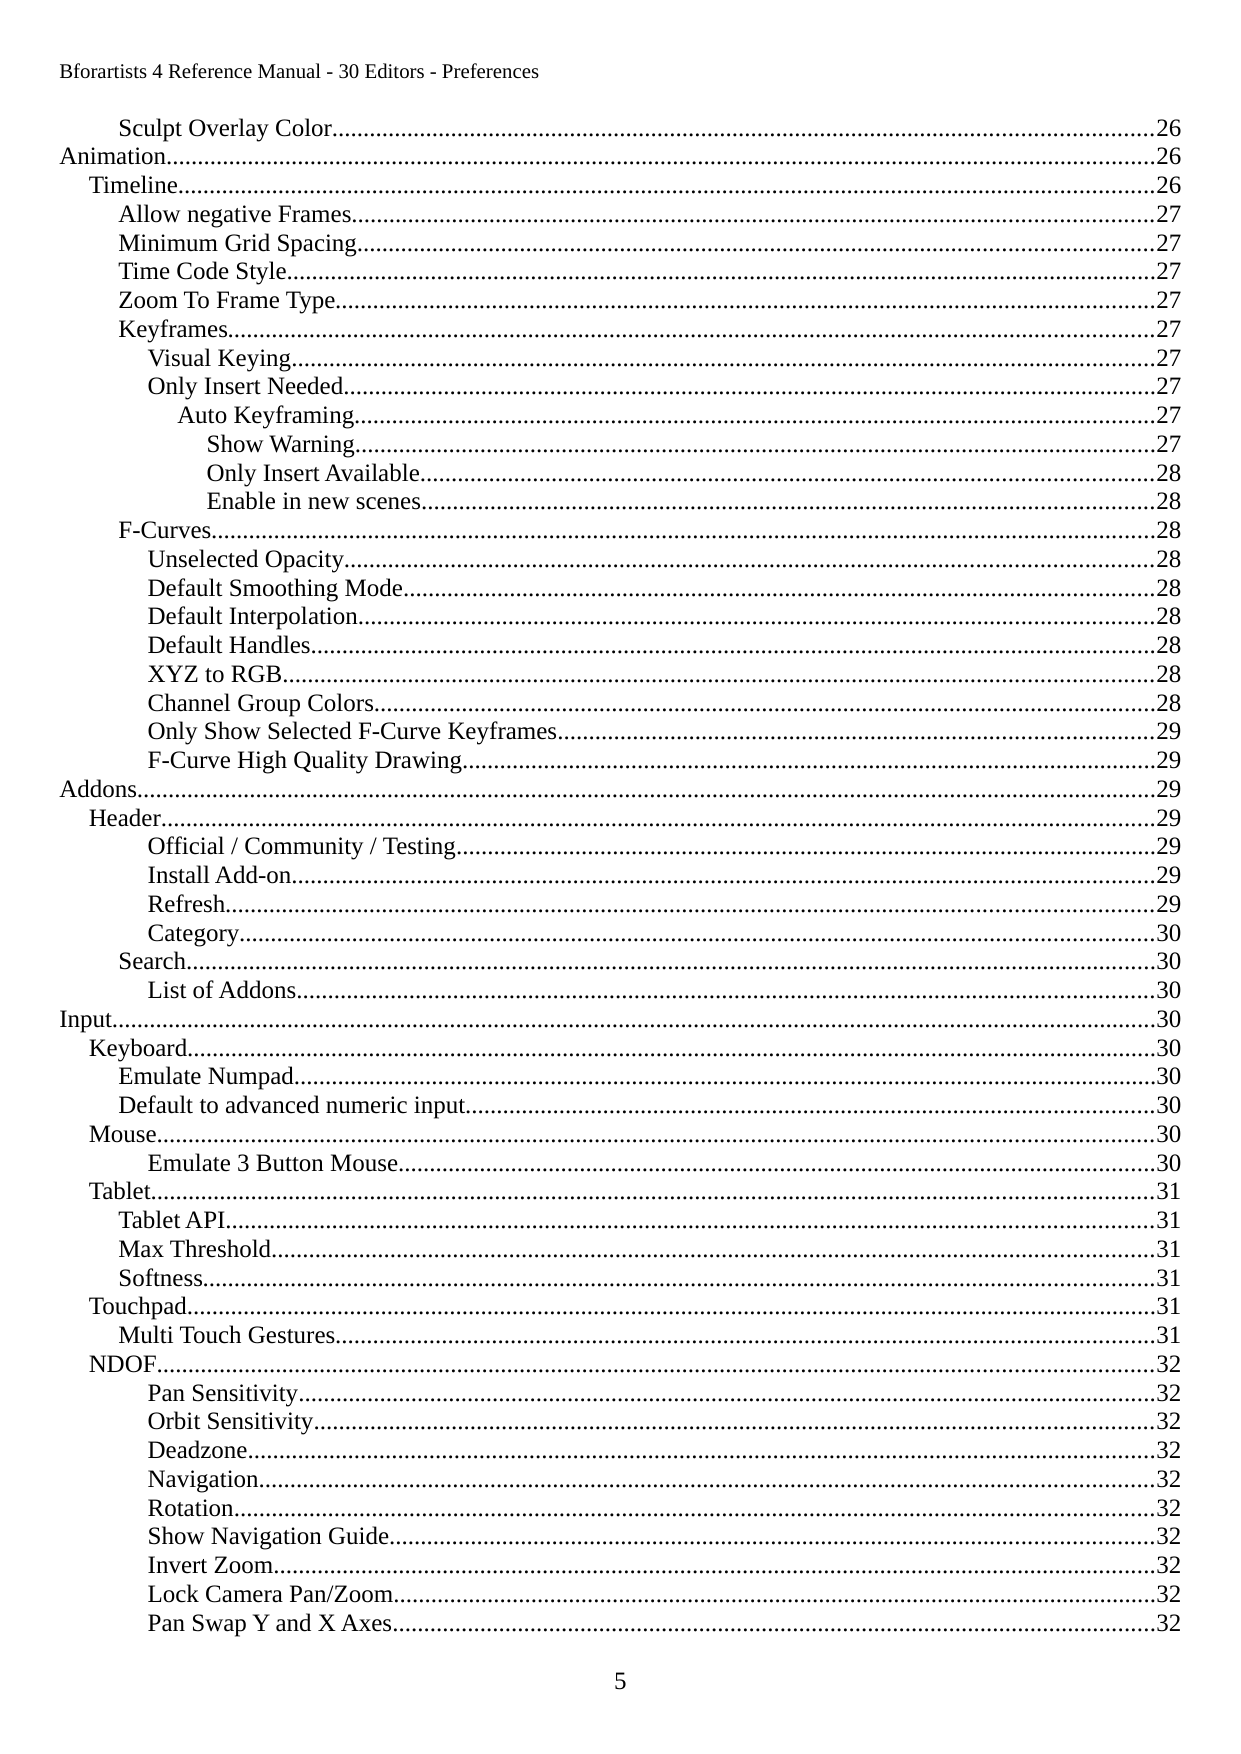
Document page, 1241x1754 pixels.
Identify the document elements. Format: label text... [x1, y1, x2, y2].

text Visual Keying 27 [147, 343, 1181, 371]
text List of Addons 30 [147, 975, 1181, 1004]
text Default Handles 28 [147, 630, 1181, 659]
text Keyframes 27 [118, 314, 1181, 343]
text Sculpt Overlay Color 26 [118, 113, 1181, 141]
text Tablet API 31 [118, 1205, 1181, 1234]
text Invert Zoom 32 [147, 1550, 1181, 1579]
text Default Smoothing Mode 28 [147, 573, 1181, 601]
text Lock Camera Pan/Zoom 32 [147, 1579, 1181, 1608]
text Pan Sensitivity 32 [147, 1378, 1181, 1406]
text Default Interpolation 28 [147, 601, 1181, 630]
text Timeline 26 [88, 170, 1181, 199]
text Show Navigation Guide 32 [147, 1521, 1181, 1550]
text Only Insert Needed 27 [147, 371, 1181, 400]
text NDOF 32 [88, 1349, 1181, 1378]
text Rotation 32 [147, 1493, 1181, 1521]
text Category 30 [147, 918, 1181, 946]
text Input 30 [59, 1004, 1181, 1033]
text Header 29 [88, 803, 1181, 831]
text F-Curves 28 [118, 515, 1181, 544]
text Navigation 32 [147, 1464, 1181, 1493]
text Multi Touch Gestures 31 [118, 1320, 1181, 1349]
text Max Threshold 31 [118, 1234, 1181, 1263]
text Show Warning 27 [206, 429, 1181, 458]
text Enable in new scenes 28 [206, 486, 1181, 515]
text Touchpad 31 [88, 1291, 1181, 1320]
text Minimum Grid Spacing 27 [118, 228, 1181, 256]
text Allow negative Frames 27 [118, 199, 1181, 228]
text Channel Group Colors 28 [147, 688, 1181, 716]
text Only Show Selected F-Curve Keyframes 29 [147, 716, 1181, 745]
text Emulate Numpad 30 [118, 1061, 1181, 1090]
text Emulate 3 Button Mouse 30 [147, 1148, 1181, 1176]
text F-Curve High Quality Drawing 29 [147, 745, 1181, 774]
text Tablet 31 [88, 1176, 1181, 1205]
text Addons 29 [59, 774, 1181, 803]
text Keyboard 30 [88, 1033, 1181, 1061]
text Official / Community / Testing 29 [147, 831, 1181, 860]
text Default to advanced numeric input 30 [118, 1090, 1181, 1119]
text Install Add-on 29 [147, 860, 1181, 889]
text Deadzone 32 [147, 1435, 1181, 1464]
text Pan Swap Y and X Axes 32 [147, 1608, 1181, 1636]
text Time Code Style 27 [118, 256, 1181, 285]
text Orbit Sensitivity 32 [147, 1406, 1181, 1435]
text Only Insert Available 28 [206, 458, 1181, 486]
text Refresh 29 [147, 889, 1181, 918]
text Animation 26 [59, 141, 1181, 170]
text Search 30 [118, 946, 1181, 975]
text Mouse 30 [88, 1119, 1181, 1148]
text Auto Keyframing 27 [177, 400, 1181, 429]
text XYZ to RGB 28 [147, 659, 1181, 688]
text Zoom To Frame Type 27 [118, 285, 1181, 314]
text Softness 31 [118, 1263, 1181, 1291]
text Unselected Opacity 28 [147, 544, 1181, 573]
